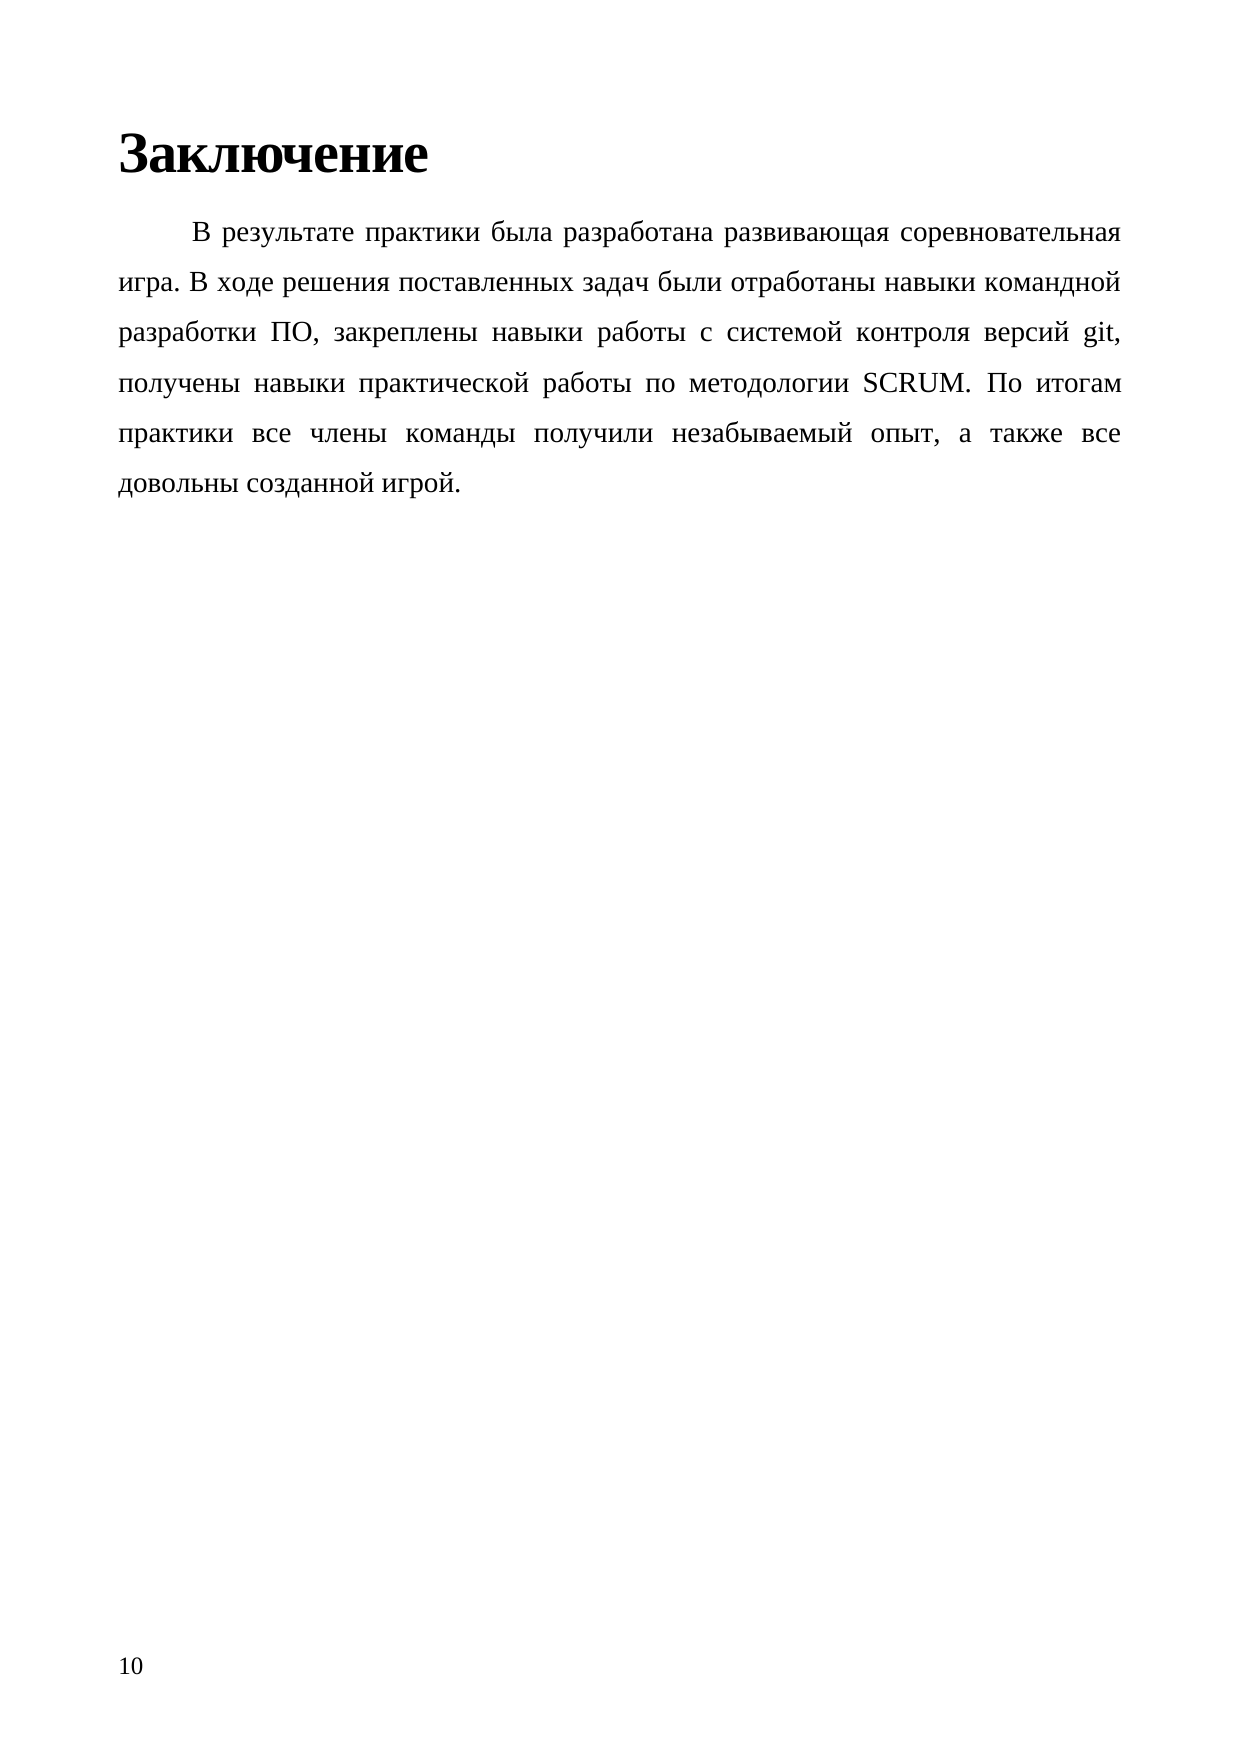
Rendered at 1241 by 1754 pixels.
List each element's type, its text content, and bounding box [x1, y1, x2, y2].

title Заключение [118, 118, 1122, 185]
text В результате практики была разработана развивающая соревновательная игра. В ходе решения поставленных задач были отработаны навыки командной разработки ПО, закреплены навыки работы с системой контроля версий git, получены навыки практической работы по методологии SCRUM. По итогам практики все члены команды получили незабываемый опыт, а также все довольны созданной игрой. [118, 214, 1122, 499]
